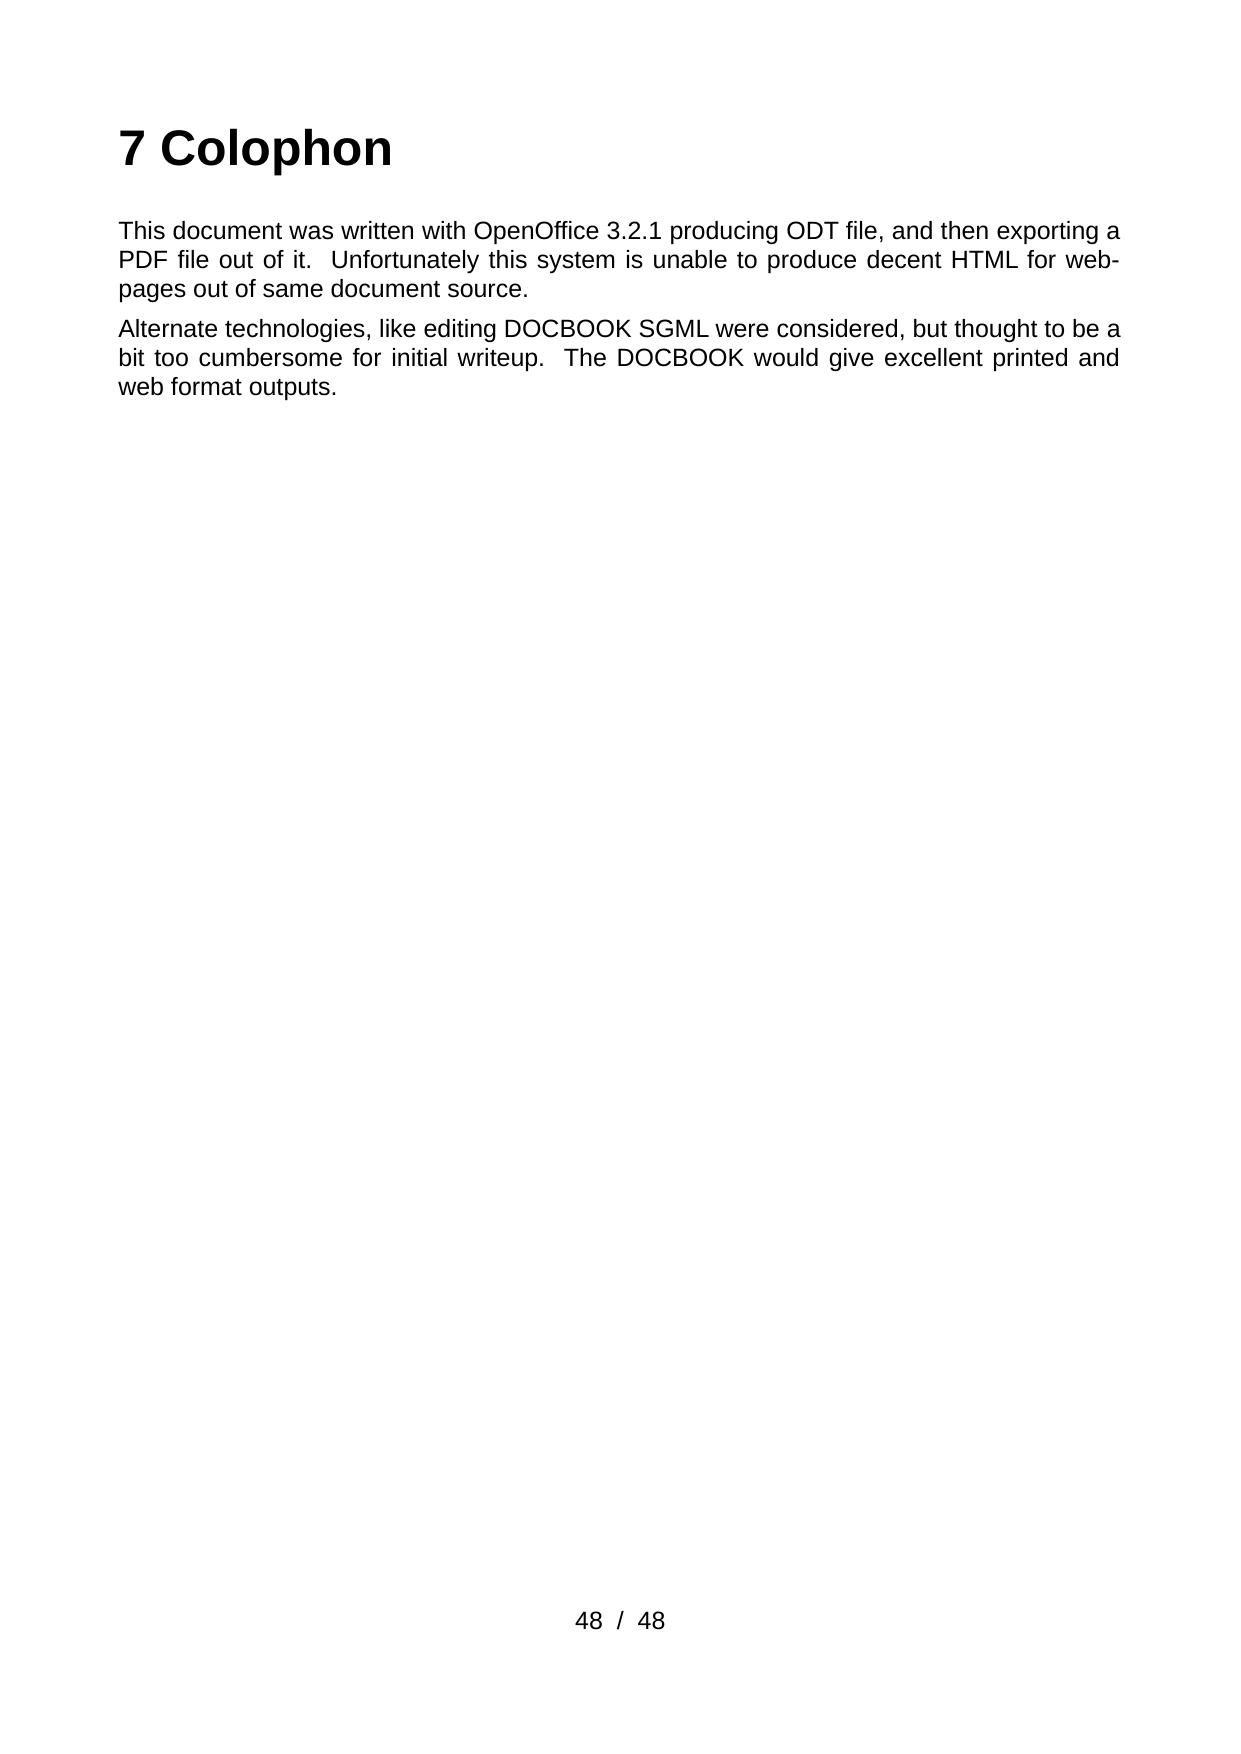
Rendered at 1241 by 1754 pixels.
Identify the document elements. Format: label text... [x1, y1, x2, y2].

text This document was written with OpenOffice 3.2.1 producing ODT file, and then exporting a PDF file out of it. Unfortunately this system is unable to produce decent HTML for web-pages out of same document source. [118, 216, 1122, 302]
text Alternate technologies, like editing DOCBOOK SGML were considered, but thought to be a bit too cumbersome for initial writeup. The DOCBOOK would give excellent printed and web format outputs. [118, 314, 1122, 400]
subtitle Colophon [118, 118, 1122, 176]
